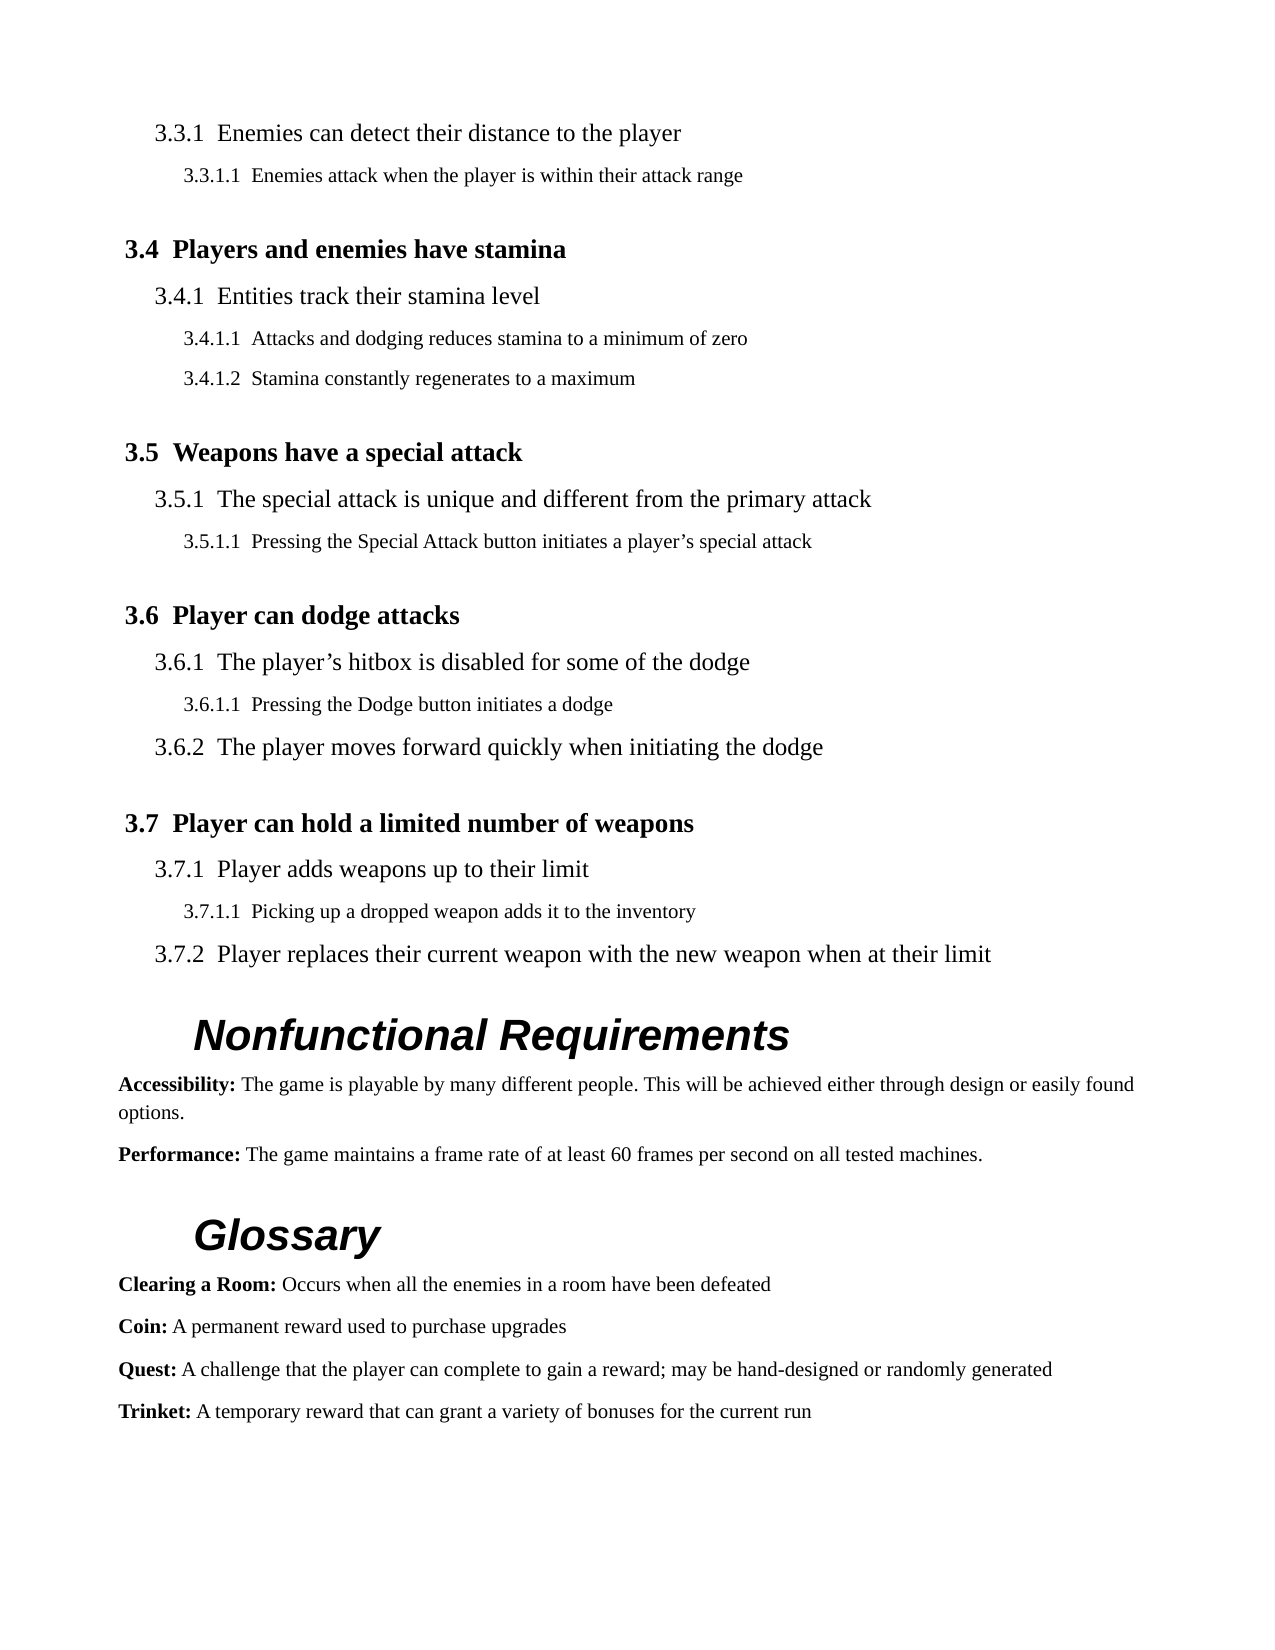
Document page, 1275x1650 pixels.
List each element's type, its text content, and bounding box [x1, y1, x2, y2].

list Weapons have a special attack [118, 436, 1157, 467]
list Pressing the Special Attack button initiates a player’s special attack [178, 529, 1157, 553]
list Player can hold a limited number of weapons [118, 807, 1157, 838]
list Players and enemies have stamina [118, 233, 1157, 264]
list Stamina constantly regenerates to a maximum [178, 366, 1157, 390]
text Clearing a Room: Occurs when all the enemies in a room have been defeated [118, 1272, 1157, 1296]
list Attacks and dodging reduces stamina to a minimum of zero [178, 326, 1157, 350]
list Entities track their stamina level [148, 281, 1157, 310]
list Enemies attack when the player is within their attack range [178, 163, 1157, 187]
list The player’s hitbox is disabled for some of the dodge [148, 647, 1157, 675]
list Player adds weapons up to their limit [148, 854, 1157, 883]
list Picking up a dropped weapon adds it to the inventory [178, 899, 1157, 923]
text Performance: The game maintains a frame rate of at least 60 frames per second on all tested machines. [118, 1142, 1157, 1166]
text Trinket: A temporary reward that can grant a variety of bonuses for the current run [118, 1399, 1157, 1423]
list The player moves forward quickly when initiating the dodge [148, 732, 1157, 761]
subtitle Glossary [193, 1209, 1157, 1260]
list Enemies can detect their distance to the player [148, 118, 1157, 147]
text Quest: A challenge that the player can complete to gain a reward; may be hand-designed or randomly generated [118, 1357, 1157, 1381]
list Player can dodge attacks [118, 599, 1157, 630]
list Pressing the Dodge button initiates a dodge [178, 692, 1157, 716]
text Coin: A permanent reward used to purchase upgrades [118, 1314, 1157, 1338]
list Player replaces their current weapon with the new weapon when at their limit [148, 939, 1157, 968]
text Accessibility: The game is playable by many different people. This will be achieved either through design or easily found options. [118, 1072, 1157, 1124]
list The special attack is unique and different from the primary attack [148, 484, 1157, 513]
subtitle Nonfunctional Requirements [193, 1009, 1157, 1060]
